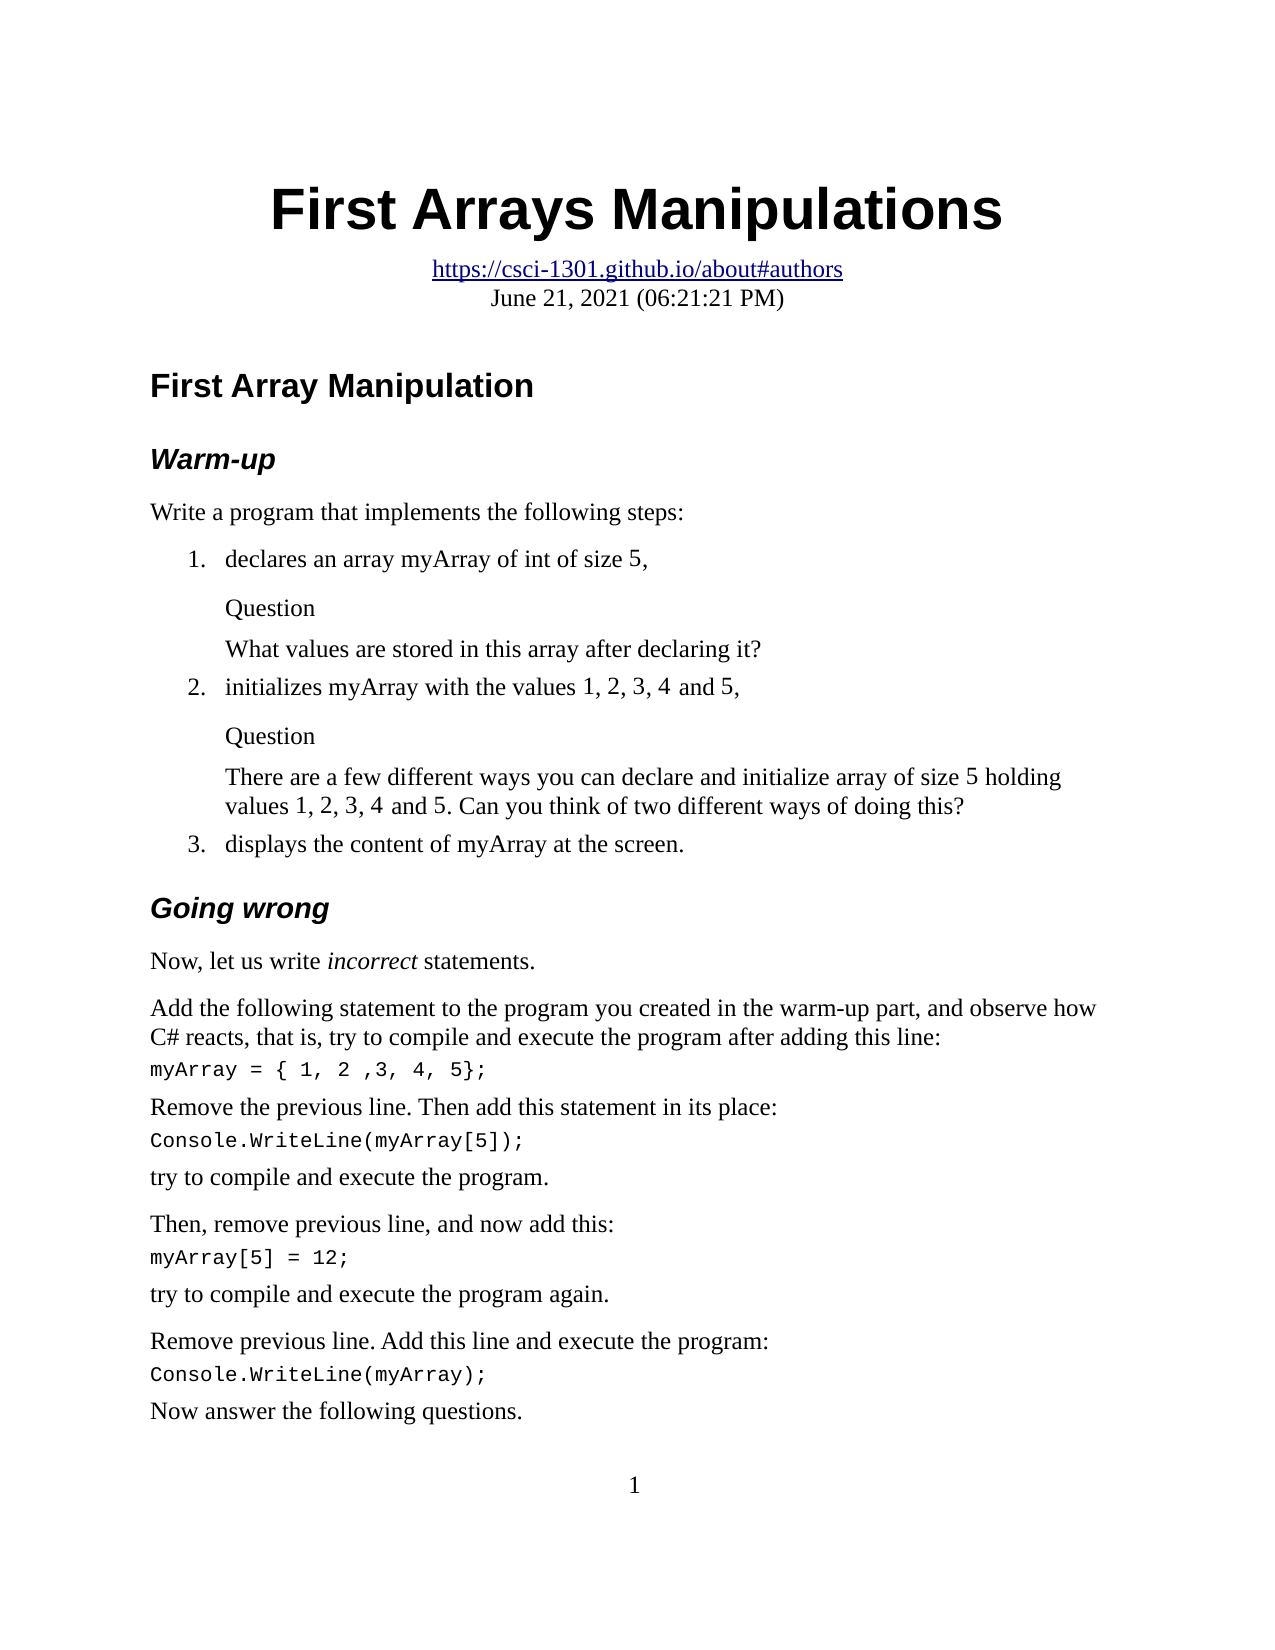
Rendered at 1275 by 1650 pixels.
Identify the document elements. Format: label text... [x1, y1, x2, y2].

list declares an array myArray of int of size , [187, 544, 1125, 572]
list displays the content of myArray at the screen. [187, 829, 1125, 857]
list initializes myArray with the values , , , and , [187, 672, 1125, 701]
subtitle Going wrong [150, 891, 1125, 925]
text Now, let us write incorrect statements. [150, 946, 1125, 975]
list Question [187, 721, 1125, 750]
text try to compile and execute the program again. [150, 1279, 1125, 1308]
text June 21, 2021 (06:21:21 PM) [150, 283, 1125, 312]
subtitle First Array Manipulation [150, 366, 1125, 404]
list What values are stored in this array after declaring it? [187, 634, 1125, 663]
text Now answer the following questions. [150, 1396, 1125, 1425]
text myArray[5] = 12; [150, 1247, 1125, 1270]
text Add the following statement to the program you created in the warm-up part, and observe how C# reacts, that is, try to compile and execute the program after adding this line: [150, 993, 1125, 1051]
list There are a few different ways you can declare and initialize array of size holding values , , , and . Can you think of two different ways of doing this? [187, 762, 1125, 820]
text try to compile and execute the program. [150, 1162, 1125, 1191]
text Remove previous line. Add this line and execute the program: [150, 1326, 1125, 1355]
list Question [187, 593, 1125, 622]
text Write a program that implements the following steps: [150, 497, 1125, 526]
text myArray = { 1, 2 ,3, 4, 5}; [150, 1059, 1125, 1083]
text Then, remove previous line, and now add this: [150, 1209, 1125, 1238]
text Remove the previous line. Then add this statement in its place: [150, 1092, 1125, 1121]
text Console.WriteLine(myArray[5]); [150, 1130, 1125, 1153]
title First Arrays Manipulations [150, 175, 1125, 242]
subtitle Warm-up [150, 442, 1125, 476]
text Console.WriteLine(myArray); [150, 1364, 1125, 1387]
text https://csci-1301.github.io/about#authors [150, 254, 1125, 283]
